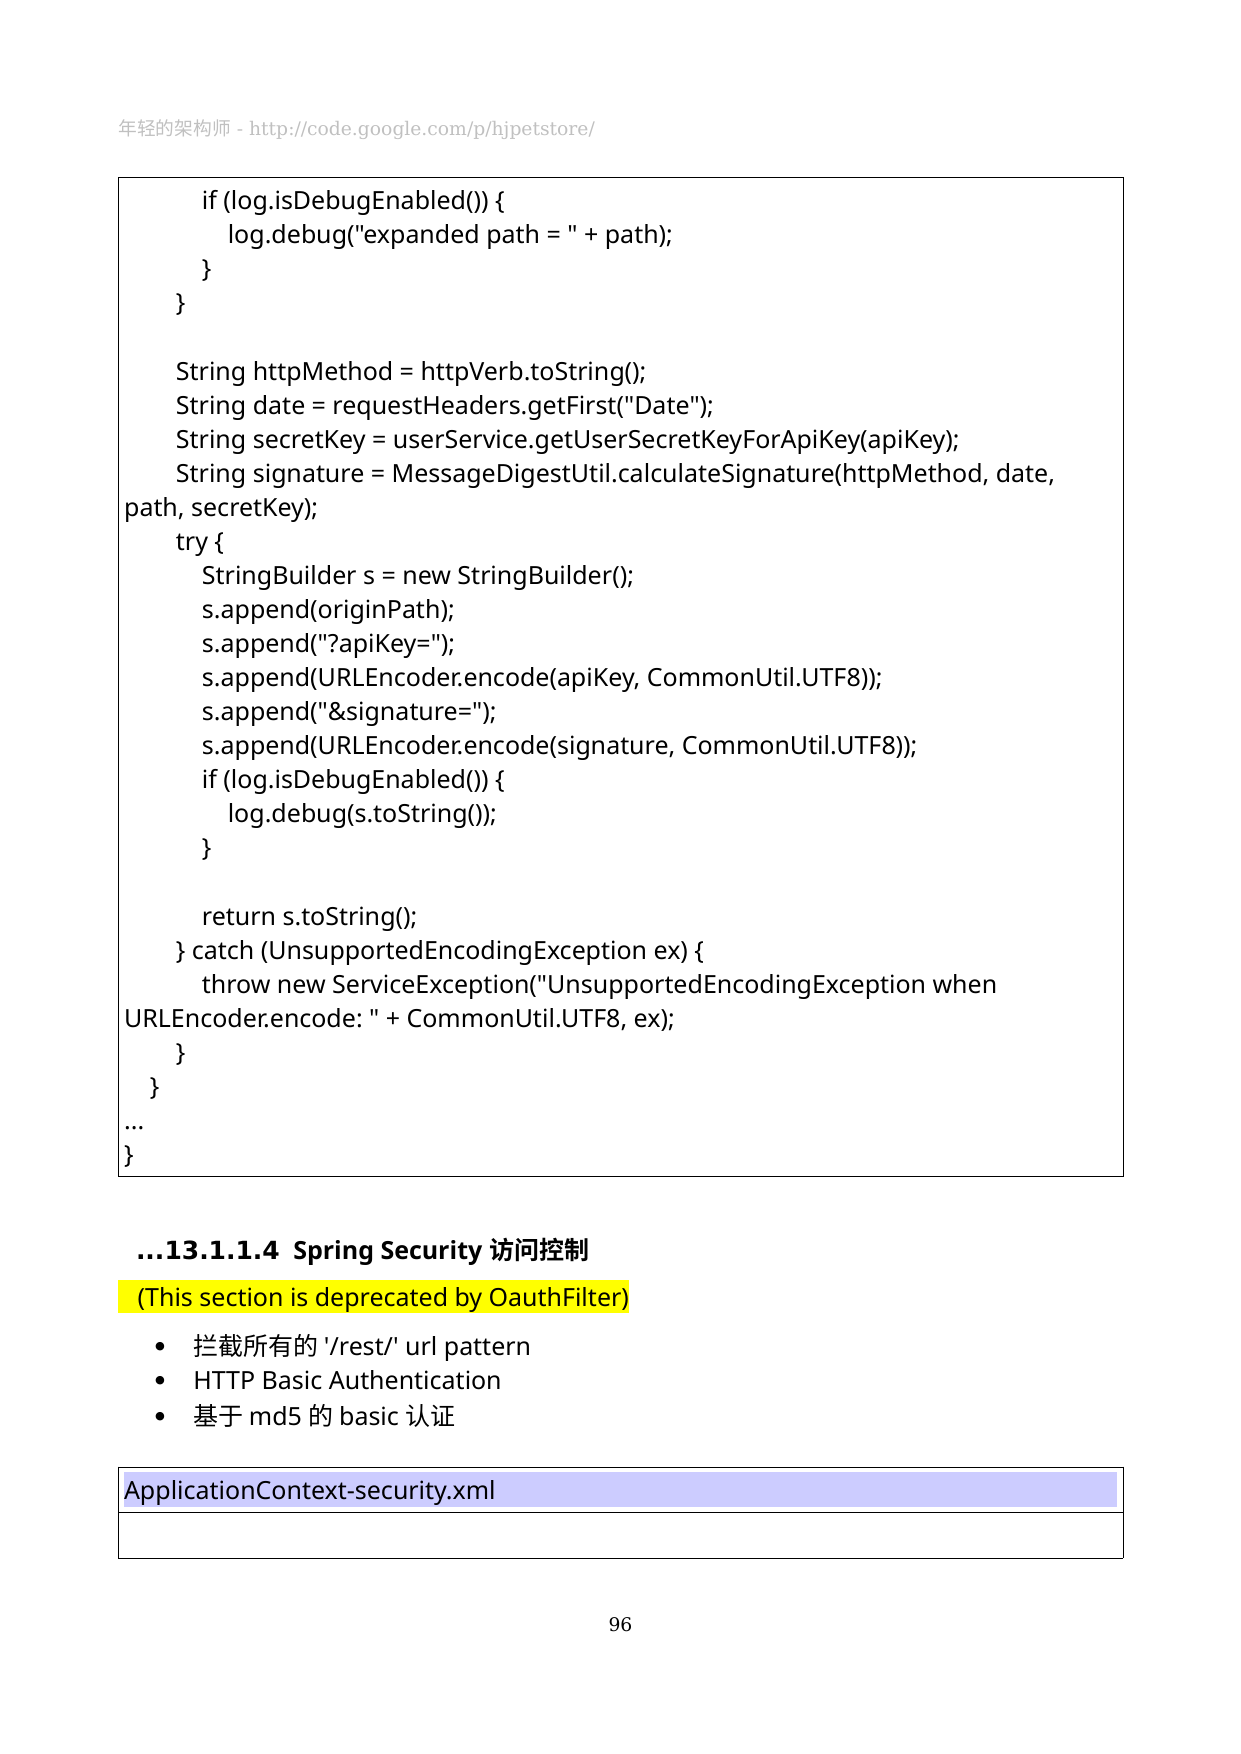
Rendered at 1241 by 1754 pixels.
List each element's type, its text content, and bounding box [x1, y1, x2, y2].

table_cell [119, 1513, 1123, 1558]
table_header ApplicationContext-security.xml [119, 1468, 1123, 1512]
text (This section is deprecated by OauthFilter) [118, 1279, 1122, 1313]
list 基于 md5 的 basic 认证 [156, 1396, 1122, 1433]
table_cell if (log.isDebugEnabled()) { log.debug("expanded path = " + path); } } String httpMethod = httpVerb.toString(); String date = requestHeaders.getFirst("Date"); String secretKey = userService.getUserSecretKeyForApiKey(apiKey); String signature = MessageDigestUtil.calculateSignature(httpMethod, date, path, secretKey); try { StringBuilder s = new StringBuilder(); s.append(originPath); s.append("?apiKey="); s.append(URLEncoder.encode(apiKey, CommonUtil.UTF8)); s.append("&signature="); s.append(URLEncoder.encode(signature, CommonUtil.UTF8)); if (log.isDebugEnabled()) { log.debug(s.toString()); } return s.toString(); } catch (UnsupportedEncodingException ex) { throw new ServiceException("UnsupportedEncodingException when URLEncoder.encode: " + CommonUtil.UTF8, ex); } } ... } [119, 178, 1123, 1176]
list HTTP Basic Authentication [156, 1362, 1122, 1396]
list 拦截所有的 '/rest/' url pattern [156, 1326, 1122, 1362]
subtitle Spring Security 访问控制 [136, 1231, 1122, 1267]
